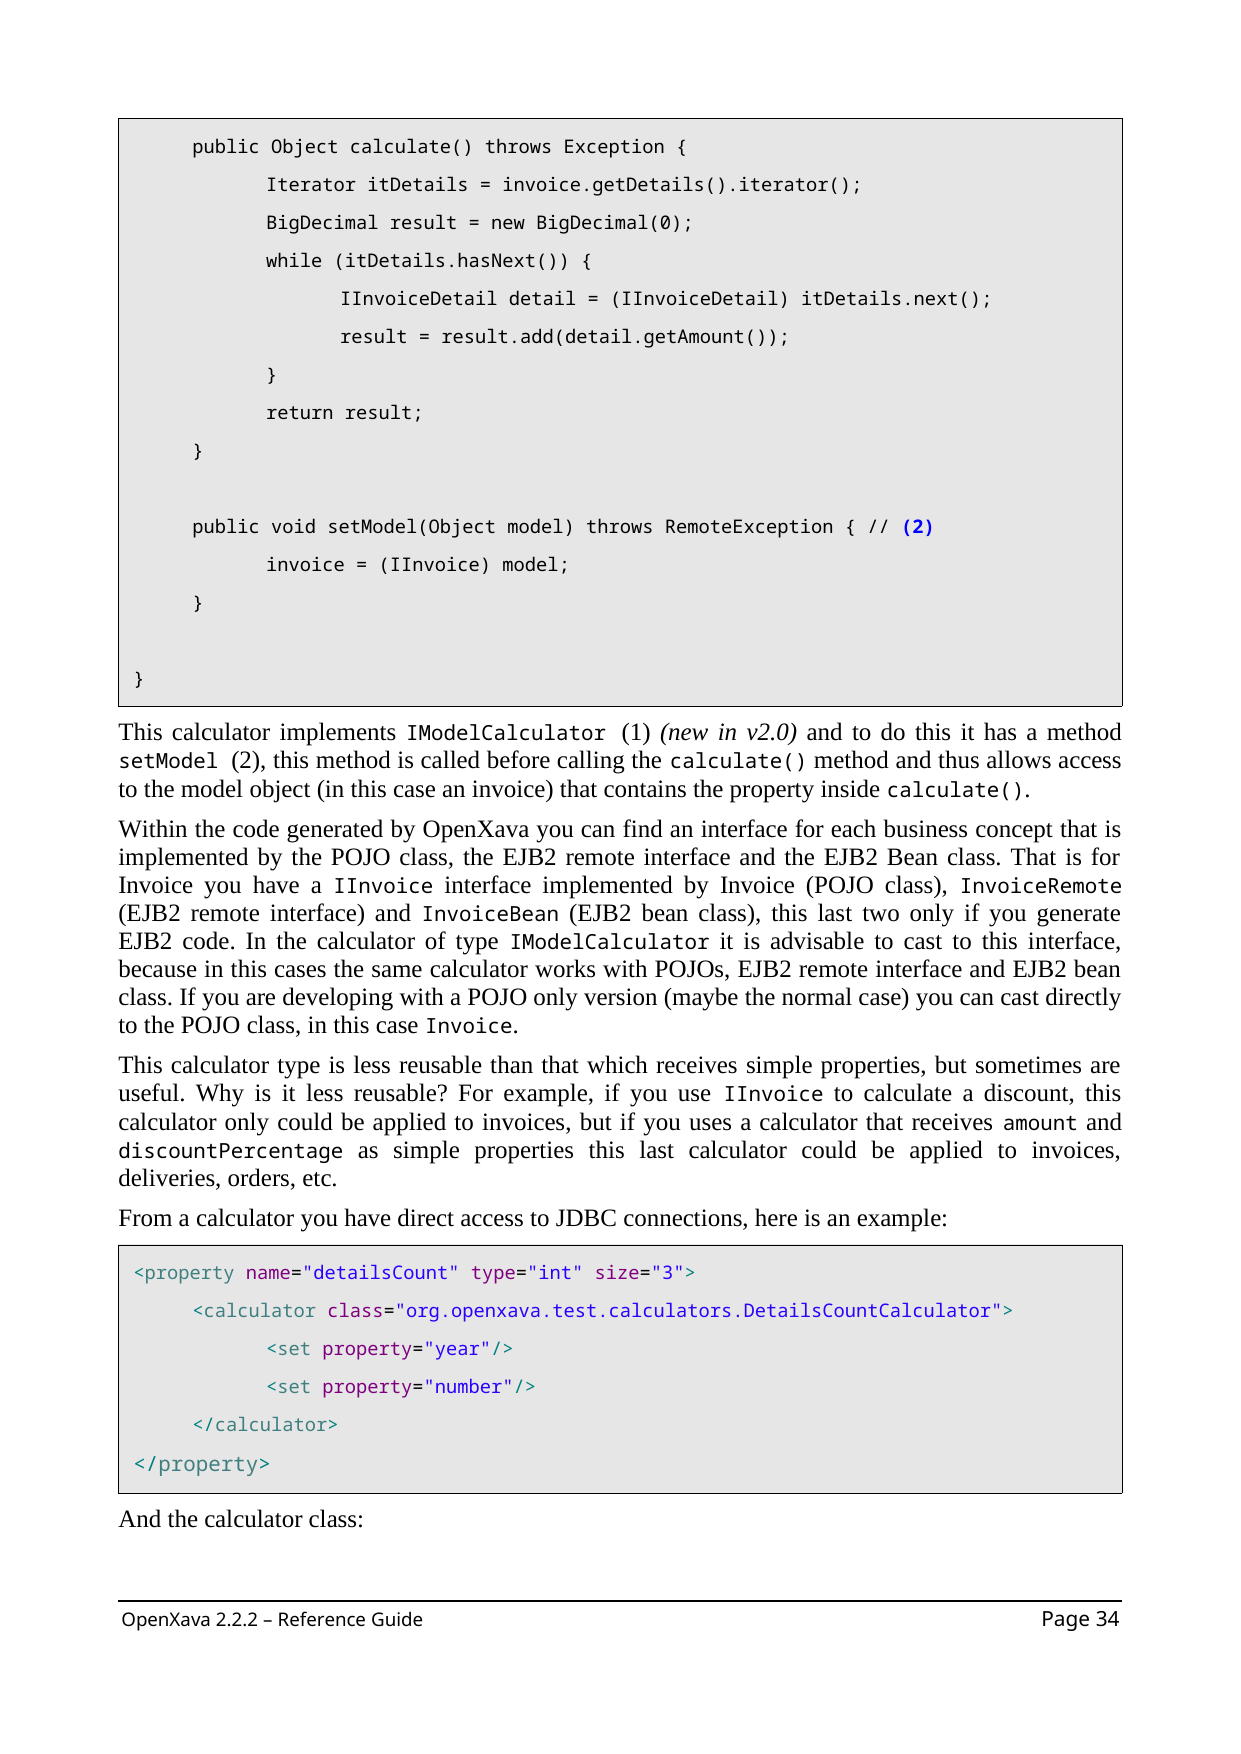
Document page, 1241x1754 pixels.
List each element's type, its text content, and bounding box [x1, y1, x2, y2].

text </property> [119, 1434, 1122, 1493]
text From a calculator you have direct access to JDBC connections, here is an example: [118, 1204, 1122, 1232]
text public void setModel(Object model) throws RemoteException { // (2) [119, 498, 1122, 536]
text } [119, 650, 1122, 706]
text BigDecimal result = new BigDecimal(0); [119, 194, 1122, 232]
text result = result.add(detail.getAmount()); [119, 308, 1122, 346]
text Within the code generated by OpenXava you can find an interface for each business concept that is implemented by the POJO class, the EJB2 remote interface and the EJB2 Bean class. That is for Invoice you have a IInvoice interface implemented by Invoice (POJO class), InvoiceRemote (EJB2 remote interface) and InvoiceBean (EJB2 bean class), this last two only if you generate EJB2 code. In the calculator of type IModelCalculator it is advisable to cast to this interface, because in this cases the same calculator works with POJOs, EJB2 remote interface and EJB2 bean class. If you are developing with a POJO only version (maybe the normal case) you can cast directly to the POJO class, in this case Invoice. [118, 815, 1122, 1039]
text </calculator> [119, 1397, 1122, 1434]
text IInvoiceDetail detail = (IInvoiceDetail) itDetails.next(); [119, 270, 1122, 308]
text return result; [119, 384, 1122, 422]
text <calculator class="org.openxava.test.calculators.DetailsCountCalculator"> [119, 1282, 1122, 1321]
text invoice = (IInvoice) model; [119, 536, 1122, 574]
text <property name="detailsCount" type="int" size="3"> [119, 1246, 1122, 1282]
text And the calculator class: [118, 1505, 1122, 1533]
text public Object calculate() throws Exception { [119, 119, 1122, 156]
text Iterator itDetails = invoice.getDetails().iterator(); [119, 156, 1122, 194]
text <set property="year"/> [119, 1321, 1122, 1358]
text while (itDetails.hasNext()) { [119, 232, 1122, 270]
text This calculator implements IModelCalculator (1) (new in v2.0) and to do this it has a method setModel (2), this method is called before calling the calculate() method and thus allows access to the model object (in this case an invoice) that contains the property inside calculate(). [118, 718, 1122, 803]
text This calculator type is less reusable than that which receives simple properties, but sometimes are useful. Why is it less reusable? For example, if you use IInvoice to calculate a discount, this calculator only could be applied to invoices, but if you uses a calculator that receives amount and discountPercentage as simple properties this last calculator could be applied to invoices, deliveries, orders, etc. [118, 1052, 1122, 1192]
text } [119, 346, 1122, 384]
text } [119, 574, 1122, 612]
text } [119, 422, 1122, 460]
text <set property="number"/> [119, 1358, 1122, 1397]
